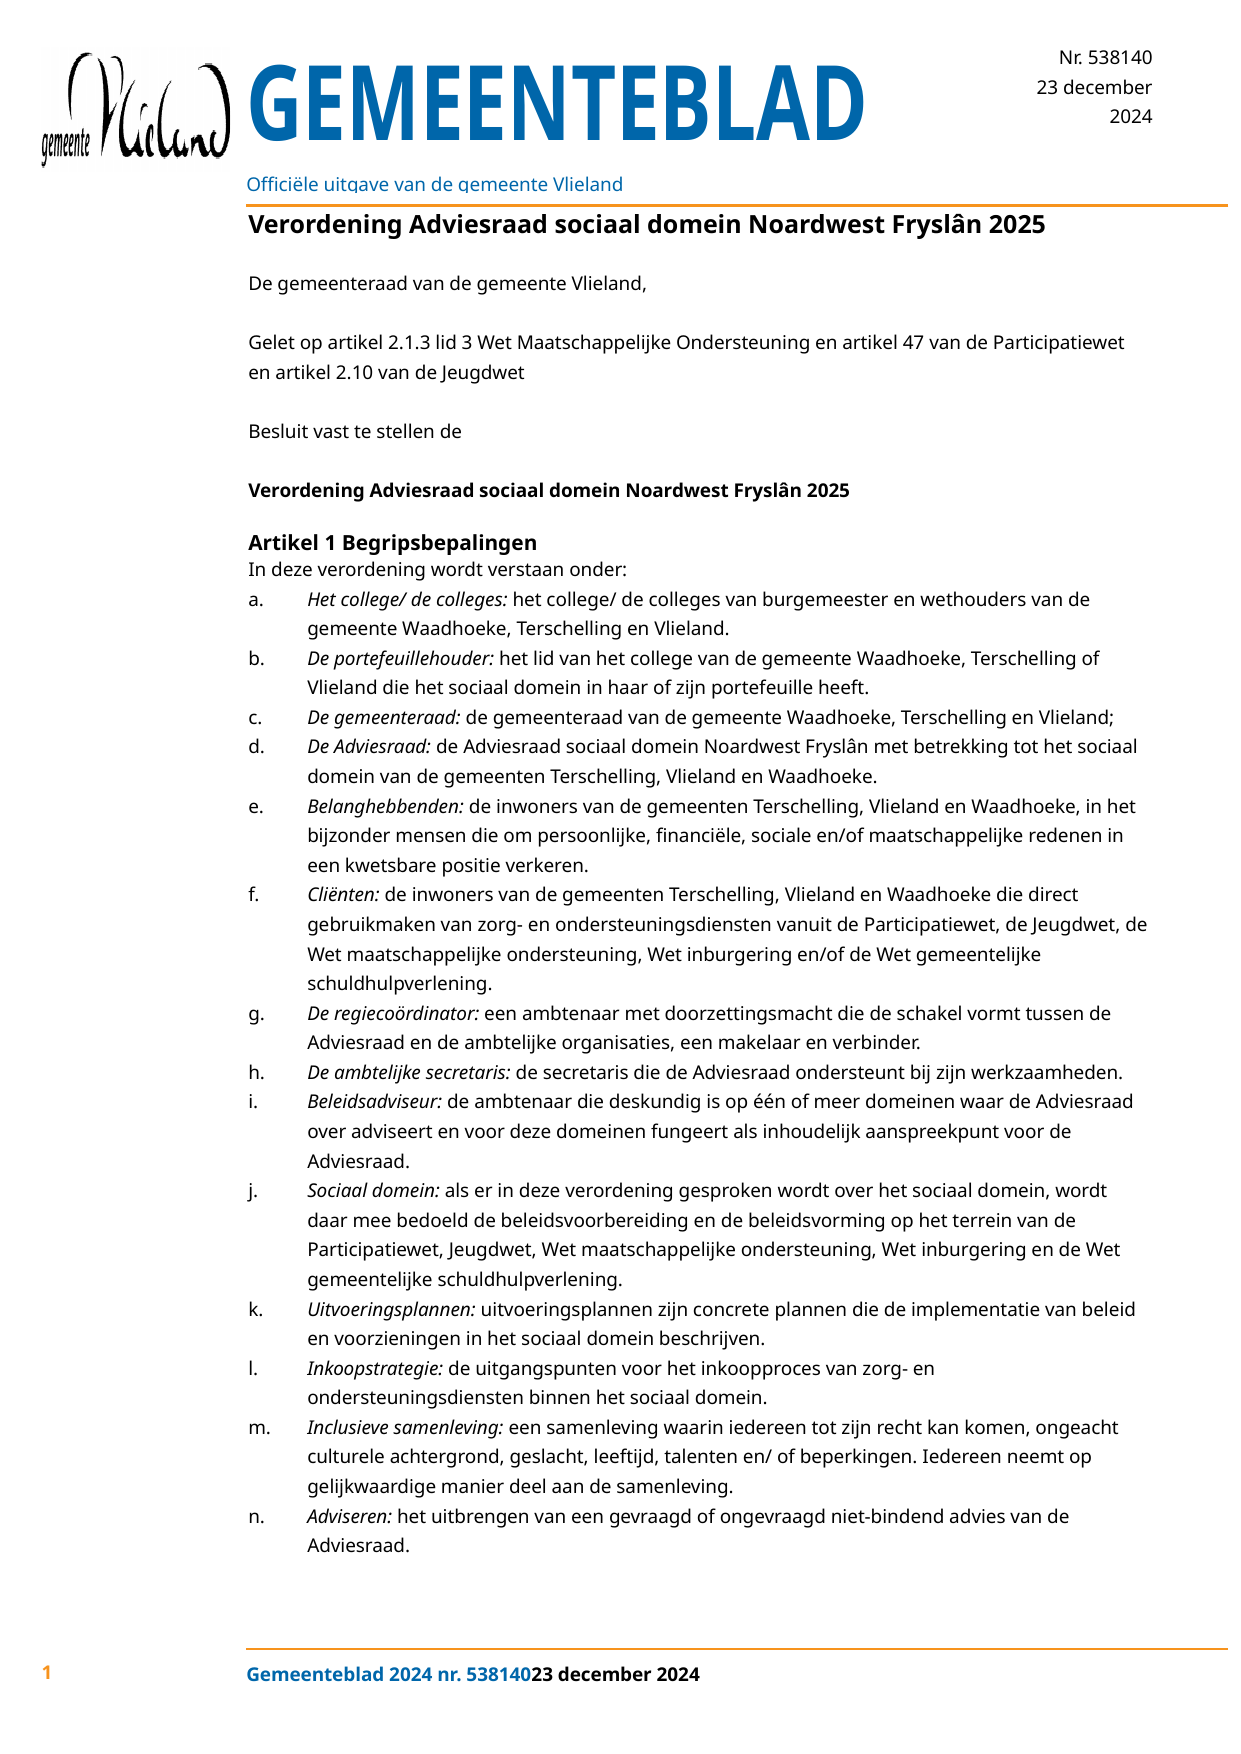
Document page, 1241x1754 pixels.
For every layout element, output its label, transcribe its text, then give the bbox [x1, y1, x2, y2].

list De Adviesraad: de Adviesraad sociaal domein Noardwest Fryslân met betrekking tot het sociaal domein van de gemeenten Terschelling, Vlieland en Waadhoeke. [248, 734, 1152, 789]
list Uitvoeringsplannen: uitvoeringsplannen zijn concrete plannen die de implementatie van beleid en voorzieningen in het sociaal domein beschrijven. [248, 1296, 1152, 1351]
list Adviseren: het uitbrengen van een gevraagd of ongevraagd niet-bindend advies van de Adviesraad. [248, 1503, 1152, 1558]
text Gelet op artikel 2.1.3 lid 3 Wet Maatschappelijke Ondersteuning en artikel 47 van de Participatiewet en artikel 2.10 van de Jeugdwet [248, 329, 1152, 385]
text Verordening Adviesraad sociaal domein Noardwest Fryslân 2025 [248, 477, 1152, 503]
list Inclusieve samenleving: een samenleving waarin iedereen tot zijn recht kan komen, ongeacht culturele achtergrond, geslacht, leeftijd, talenten en/ of beperkingen. Iedereen neemt op gelijkwaardige manier deel aan de samenleving. [248, 1414, 1152, 1499]
list Sociaal domein: als er in deze verordening gesproken wordt over het sociaal domein, wordt daar mee bedoeld de beleidsvoorbereiding en de beleidsvorming op het terrein van de Participatiewet, Jeugdwet, Wet maatschappelijke ondersteuning, Wet inburgering en de Wet gemeentelijke schuldhulpverlening. [248, 1177, 1152, 1292]
text Verordening Adviesraad sociaal domein Noardwest Fryslân 2025 [248, 207, 1152, 241]
list Belanghebbenden: de inwoners van de gemeenten Terschelling, Vlieland en Waadhoeke, in het bijzonder mensen die om persoonlijke, financiële, sociale en/of maatschappelijke redenen in een kwetsbare positie verkeren. [248, 793, 1152, 878]
list De portefeuillehouder: het lid van het college van de gemeente Waadhoeke, Terschelling of Vlieland die het sociaal domein in haar of zijn portefeuille heeft. [248, 645, 1152, 700]
list Cliënten: de inwoners van de gemeenten Terschelling, Vlieland en Waadhoeke die direct gebruikmaken van zorg- en ondersteuningsdiensten vanuit de Participatiewet, de Jeugdwet, de Wet maatschappelijke ondersteuning, Wet inburgering en/of de Wet gemeentelijke schuldhulpverlening. [248, 882, 1152, 996]
text In deze verordening wordt verstaan onder: [248, 556, 1152, 582]
list Beleidsadviseur: de ambtenaar die deskundig is op één of meer domeinen waar de Adviesraad over adviseert en voor deze domeinen fungeert als inhoudelijk aanspreekpunt voor de Adviesraad. [248, 1089, 1152, 1174]
list De ambtelijke secretaris: de secretaris die de Adviesraad ondersteunt bij zijn werkzaamheden. [248, 1059, 1152, 1085]
list De gemeenteraad: de gemeenteraad van de gemeente Waadhoeke, Terschelling en Vlieland; [248, 704, 1152, 730]
list Inkoopstrategie: de uitgangspunten voor het inkoopproces van zorg- en ondersteuningsdiensten binnen het sociaal domein. [248, 1355, 1152, 1410]
text Artikel 1 Begripsbepalingen [248, 528, 1152, 556]
list De regiecoördinator: een ambtenaar met doorzettingsmacht die de schakel vormt tussen de Adviesraad en de ambtelijke organisaties, een makelaar en verbinder. [248, 1000, 1152, 1055]
picture [41, 47, 231, 172]
text Besluit vast te stellen de [248, 418, 1152, 444]
list Het college/ de colleges: het college/ de colleges van burgemeester en wethouders van de gemeente Waadhoeke, Terschelling en Vlieland. [248, 586, 1152, 641]
text De gemeenteraad van de gemeente Vlieland, [248, 270, 1152, 296]
